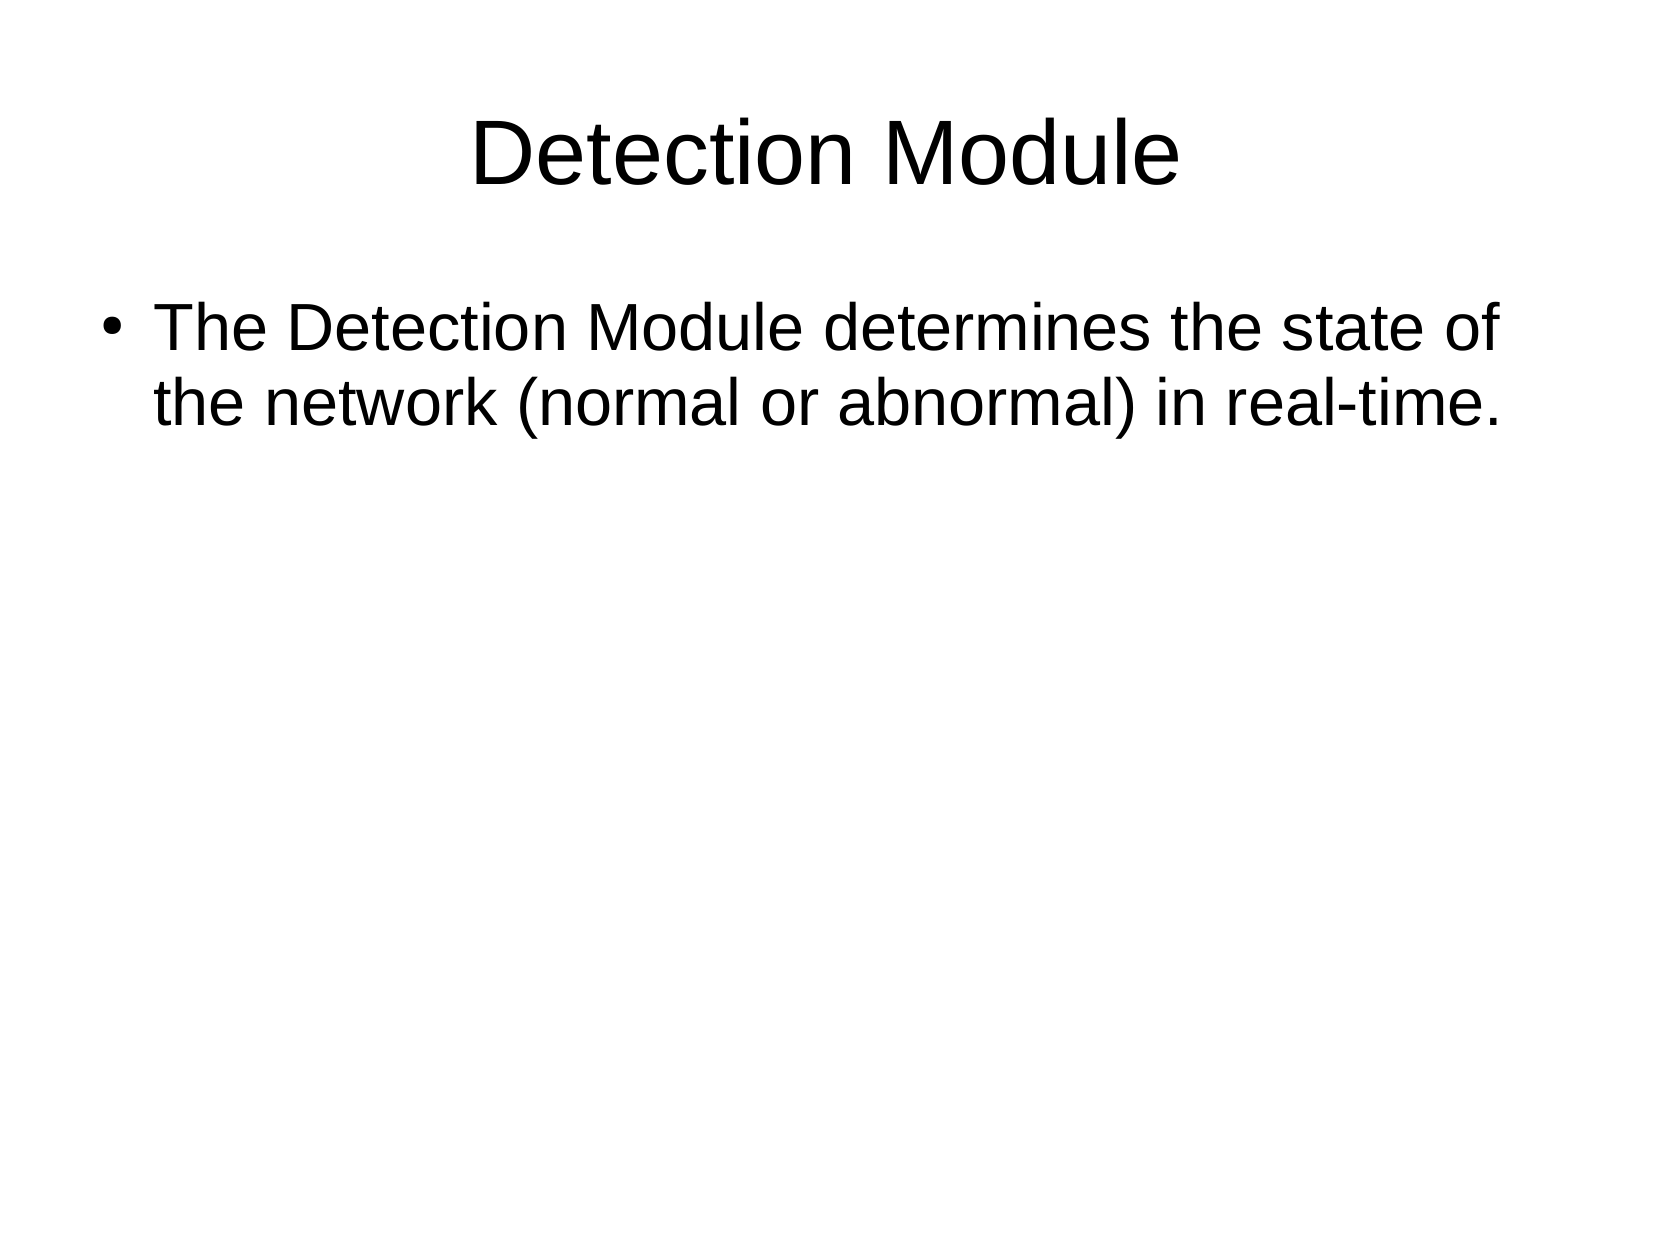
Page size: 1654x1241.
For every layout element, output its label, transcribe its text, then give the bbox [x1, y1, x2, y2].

list The Detection Module determines the state of the network (normal or abnormal) in real-time. [82, 290, 1571, 1010]
title Detection Module [82, 49, 1571, 257]
